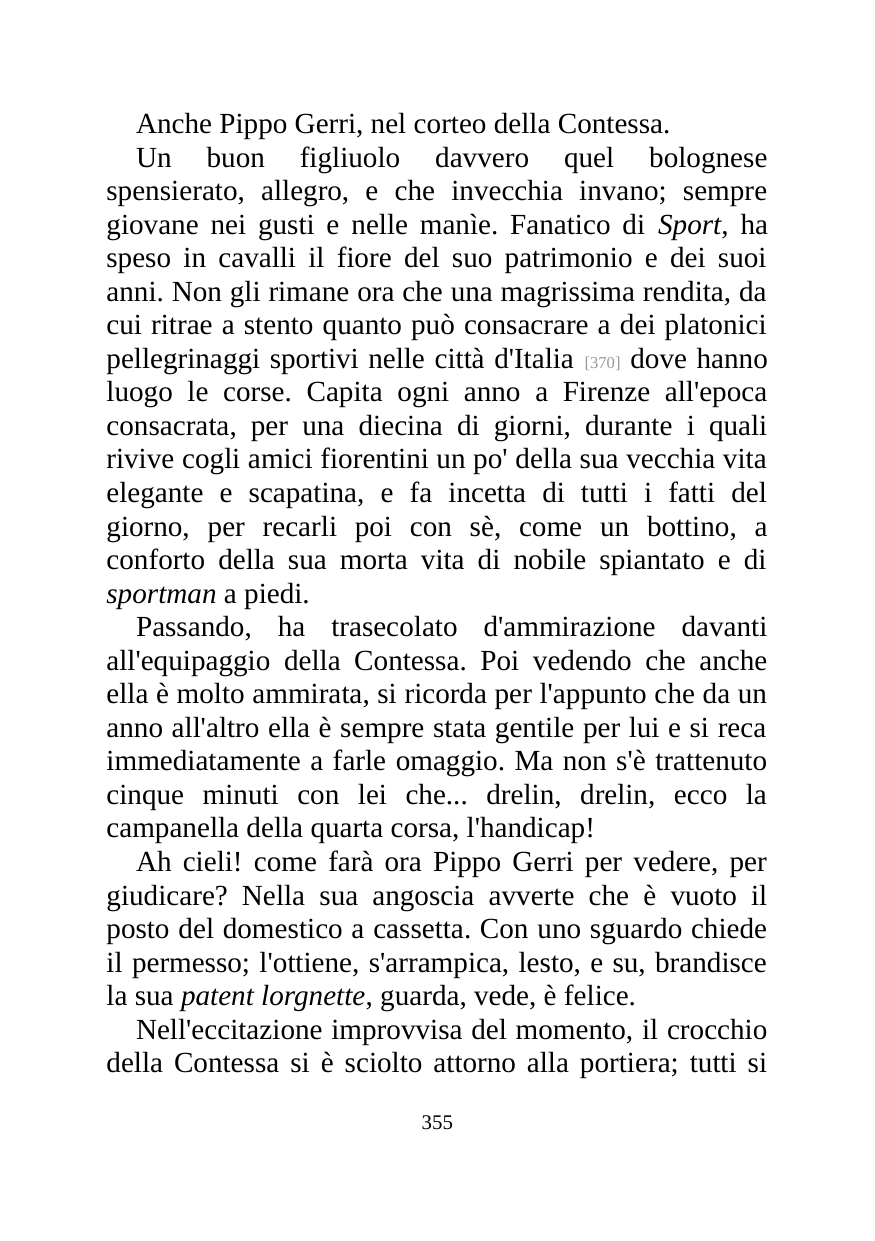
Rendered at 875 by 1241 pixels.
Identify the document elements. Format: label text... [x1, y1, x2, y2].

text Passando, ha trasecolato d'ammirazione davanti all'equipaggio della Contessa. Poi vedendo che anche ella è molto ammirata, si ricorda per l'appunto che da un anno all'altro ella è sempre stata gentile per lui e si reca immediatamente a farle omaggio. Ma non s'è trattenuto cinque minuti con lei che... drelin, drelin, ecco la campanella della quarta corsa, l'handicap! [106, 609, 768, 844]
text Ah cieli! come farà ora Pippo Gerri per vedere, per giudicare? Nella sua angoscia avverte che è vuoto il posto del domestico a cassetta. Con uno sguardo chiede il permesso; l'ottiene, s'arrampica, lesto, e su, brandisce la sua patent lorgnette, guarda, vede, è felice. [106, 844, 768, 1012]
text Nell'eccitazione improvvisa del momento, il crocchio della Contessa si è sciolto attorno alla portiera; tutti si [106, 1012, 768, 1079]
text Un buon figliuolo davvero quel bolognese spensierato, allegro, e che invecchia invano; sempre giovane nei gusti e nelle manìe. Fanatico di Sport, ha speso in cavalli il fiore del suo patrimonio e dei suoi anni. Non gli rimane ora che una magrissima rendita, da cui ritrae a stento quanto può consacrare a dei platonici pellegrinaggi sportivi nelle città d'Italia [370] dove hanno luogo le corse. Capita ogni anno a Firenze all'epoca consacrata, per una diecina di giorni, durante i quali rivive cogli amici fiorentini un po' della sua vecchia vita elegante e scapatina, e fa incetta di tutti i fatti del giorno, per recarli poi con sè, come un bottino, a conforto della sua morta vita di nobile spiantato e di sportman a piedi. [106, 140, 768, 609]
text Anche Pippo Gerri, nel corteo della Contessa. [106, 106, 768, 140]
